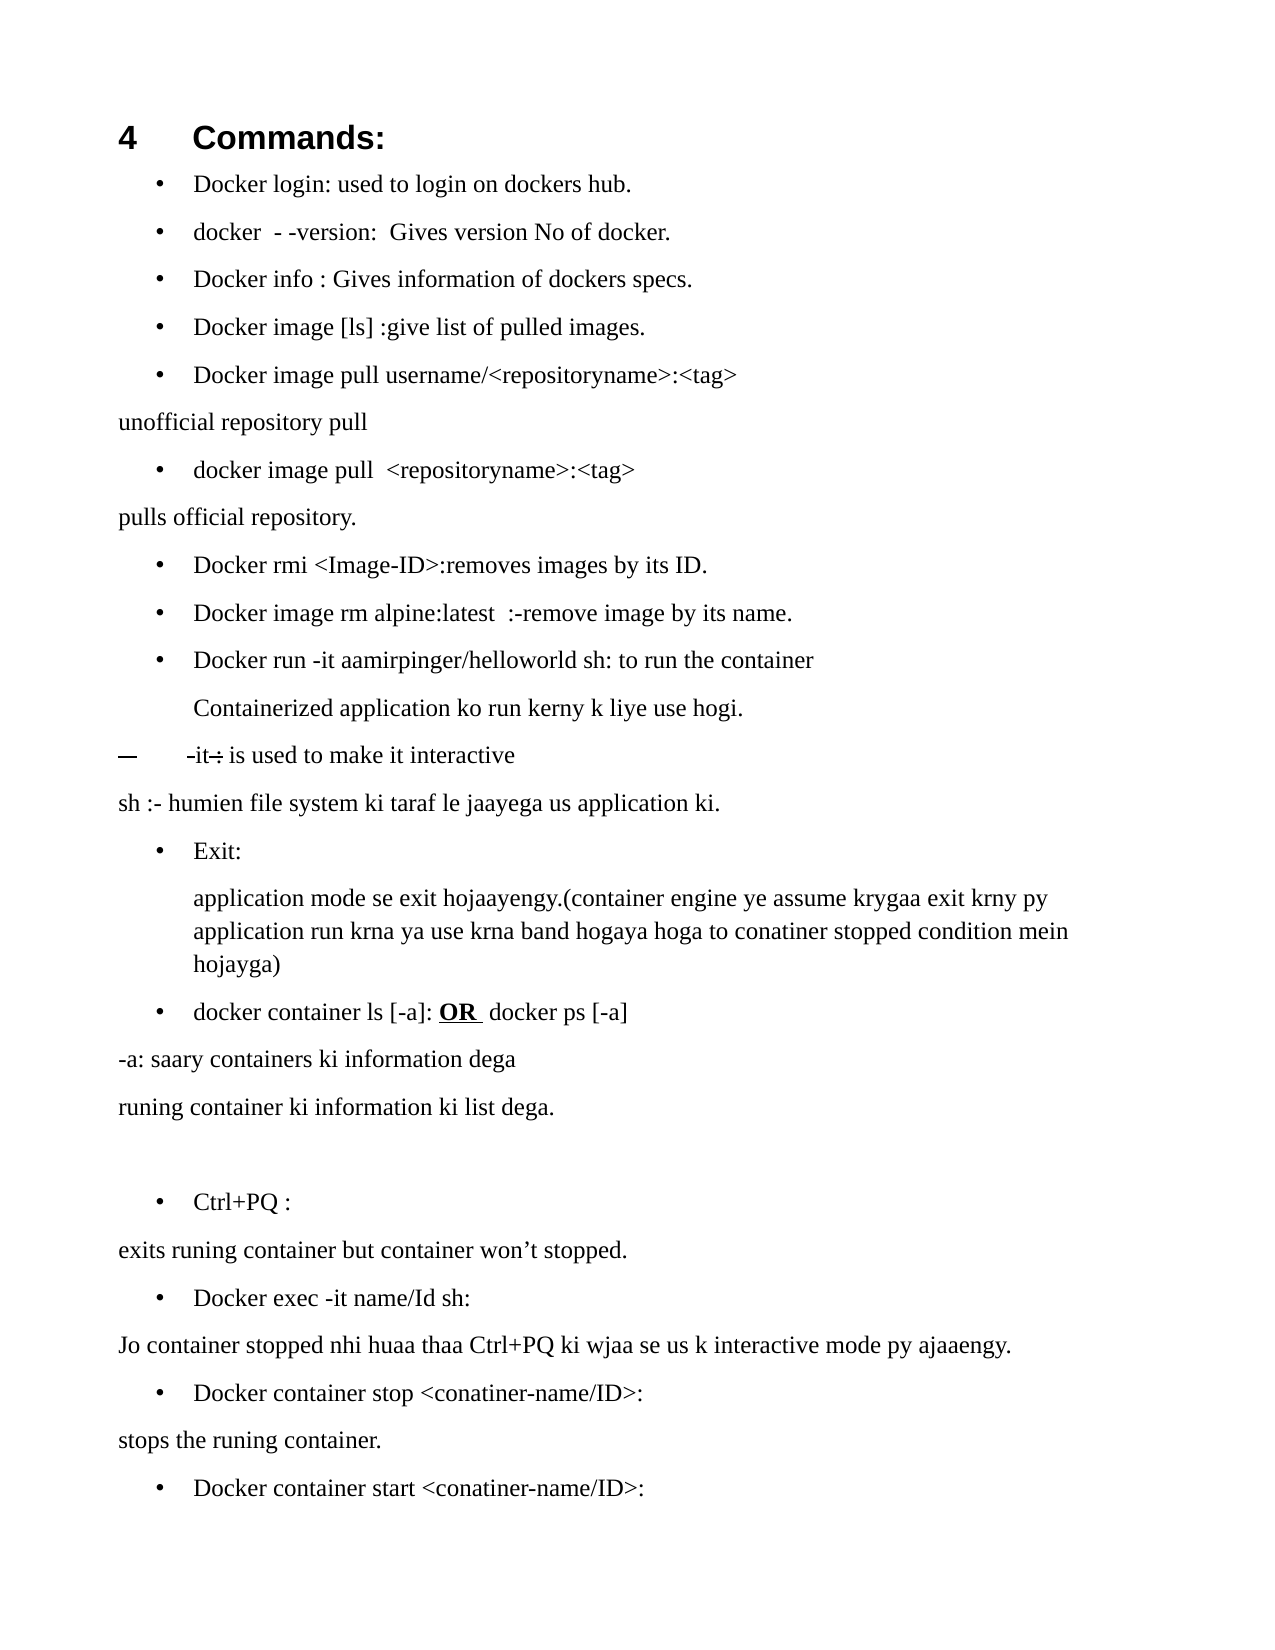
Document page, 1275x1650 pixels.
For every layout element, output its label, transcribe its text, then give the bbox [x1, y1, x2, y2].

list Docker info : Gives information of dockers specs. [156, 264, 1157, 293]
text pulls official repository. [118, 502, 1157, 531]
text runing container ki information ki list dega. [118, 1092, 1157, 1121]
list Containerized application ko run kerny k liye use hogi. [156, 693, 1157, 722]
text stops the runing container. [118, 1425, 1157, 1454]
list Docker exec -it name/Id sh: [156, 1283, 1157, 1311]
list Docker container stop <conatiner-name/ID>: [156, 1378, 1157, 1407]
text -a: saary containers ki information dega [118, 1044, 1157, 1073]
list Docker login: used to login on dockers hub. [156, 169, 1157, 198]
text unofficial repository pull [118, 407, 1157, 436]
list Exit: [156, 836, 1157, 864]
text Jo container stopped nhi huaa thaa Ctrl+PQ ki wjaa se us k interactive mode py ajaaengy. [118, 1330, 1157, 1359]
list Docker image rm alpine:latest :-remove image by its name. [156, 598, 1157, 626]
list Docker run -it aamirpinger/helloworld sh: to run the container [156, 645, 1157, 674]
list Docker rmi <Image-ID>:removes images by its ID. [156, 550, 1157, 579]
list Docker image [ls] :give list of pulled images. [156, 312, 1157, 341]
text exits runing container but container won’t stopped. [118, 1235, 1157, 1264]
list Ctrl+PQ : [156, 1187, 1157, 1216]
text -it : is used to make it interactive [118, 741, 1157, 769]
list docker image pull <repositoryname>:<tag> [156, 455, 1157, 484]
list application mode se exit hojaayengy.(container engine ye assume krygaa exit krny py application run krna ya use krna band hogaya hoga to conatiner stopped condition mein hojayga) [156, 883, 1157, 978]
list Docker image pull username/<repositoryname>:<tag> [156, 360, 1157, 388]
subtitle Commands: [118, 118, 1157, 157]
list docker - -version: Gives version No of docker. [156, 217, 1157, 246]
list docker container ls [-a]: OR docker ps [-a] [156, 997, 1157, 1026]
text sh :- humien file system ki taraf le jaayega us application ki. [118, 788, 1157, 817]
list Docker container start <conatiner-name/ID>: [156, 1473, 1157, 1502]
